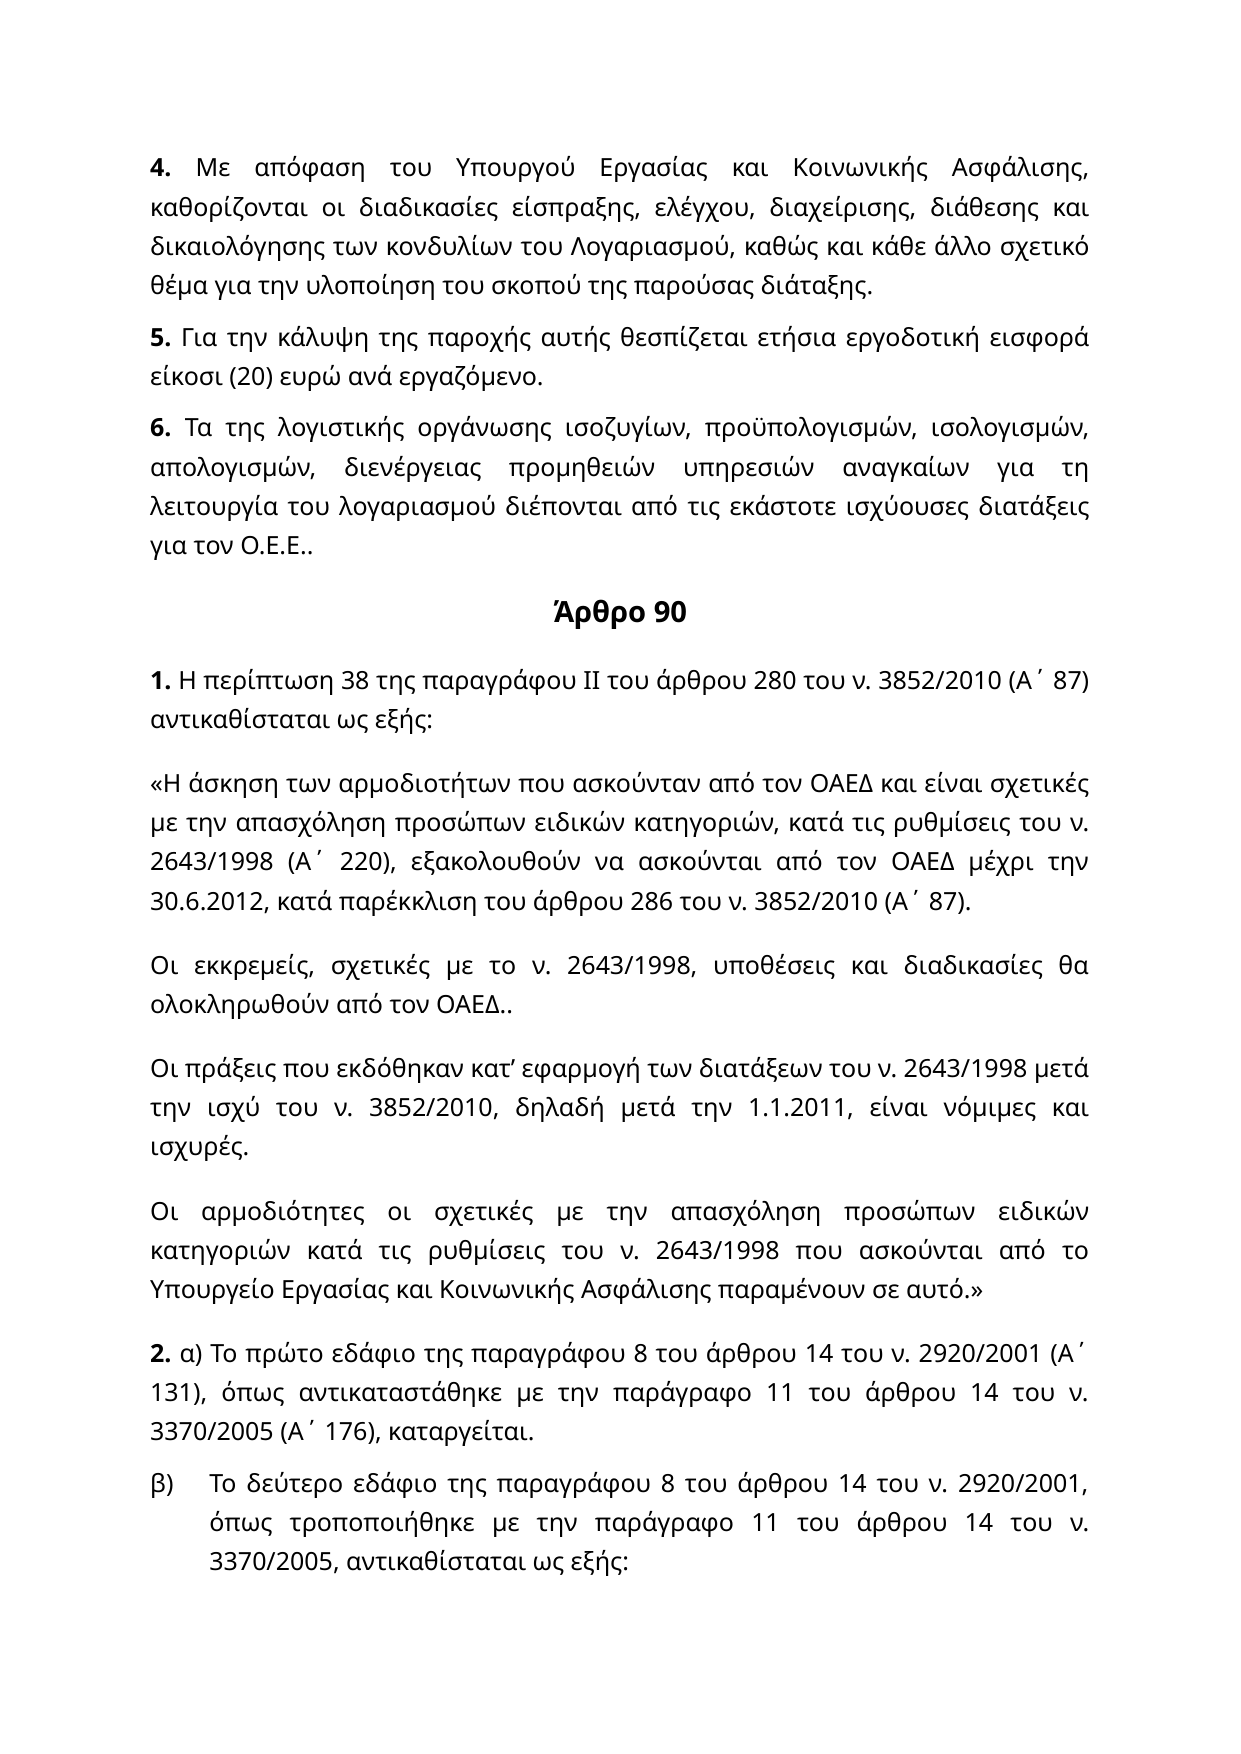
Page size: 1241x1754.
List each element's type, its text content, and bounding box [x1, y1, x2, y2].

text 6. Τα της λογιστικής οργάνωσης ισοζυγίων, προϋπολογισμών, ισολογισμών, απολογισμών, διενέργειας προμηθειών υπηρεσιών αναγκαίων για τη λειτουργία του λογαριασμού διέπονται από τις εκάστοτε ισχύουσες διατάξεις για τον Ο.Ε.Ε.. [150, 410, 1090, 562]
text 4. Με απόφαση του Υπουργού Εργασίας και Κοινωνικής Ασφάλισης, καθορίζονται οι διαδικασίες είσπραξης, ελέγχου, διαχείρισης, διάθεσης και δικαιολόγησης των κονδυλίων του Λογαριασμού, καθώς και κάθε άλλο σχετικό θέμα για την υλοποίηση του σκοπού της παρούσας διάταξης. [150, 150, 1090, 302]
text 1. Η περίπτωση 38 της παραγράφου II του άρθρου 280 του ν. 3852/2010 (Α΄ 87) αντικαθίσταται ως εξής: [150, 662, 1090, 736]
list β) Το δεύτερο εδάφιο της παραγράφου 8 του άρθρου 14 του ν. 2920/2001, όπως τροποποιήθηκε με την παράγραφο 11 του άρθρου 14 του ν. 3370/2005, αντικαθίσταται ως εξής: [150, 1466, 1090, 1578]
text Οι εκκρεμείς, σχετικές με το ν. 2643/1998, υποθέσεις και διαδικασίες θα ολοκληρωθούν από τον ΟΑΕΔ.. [150, 947, 1090, 1021]
subtitle Άρθρο 90 [150, 592, 1090, 631]
text 5. Για την κάλυψη της παροχής αυτής θεσπίζεται ετήσια εργοδοτική εισφορά είκοσι (20) ευρώ ανά εργαζόμενο. [150, 319, 1090, 392]
text Οι αρμοδιότητες οι σχετικές με την απασχόληση προσώπων ειδικών κατηγοριών κατά τις ρυθμίσεις του ν. 2643/1998 που ασκούνται από το Υπουργείο Εργασίας και Κοινωνικής Ασφάλισης παραμένουν σε αυτό.» [150, 1193, 1090, 1306]
text «Η άσκηση των αρμοδιοτήτων που ασκούνταν από τον ΟΑΕΔ και είναι σχετικές με την απασχόληση προσώπων ειδικών κατηγοριών, κατά τις ρυθμίσεις του ν. 2643/1998 (Α΄ 220), εξακολουθούν να ασκούνται από τον ΟΑΕΔ μέχρι την 30.6.2012, κατά παρέκκλιση του άρθρου 286 του ν. 3852/2010 (Α΄ 87). [150, 766, 1090, 917]
text Οι πράξεις που εκδόθηκαν κατ’ εφαρμογή των διατάξεων του ν. 2643/1998 μετά την ισχύ του ν. 3852/2010, δηλαδή μετά την 1.1.2011, είναι νόμιμες και ισχυρές. [150, 1051, 1090, 1163]
text 2. α) Το πρώτο εδάφιο της παραγράφου 8 του άρθρου 14 του ν. 2920/2001 (Α΄ 131), όπως αντικαταστάθηκε με την παράγραφο 11 του άρθρου 14 του ν. 3370/2005 (Α΄ 176), καταργείται. [150, 1336, 1090, 1448]
